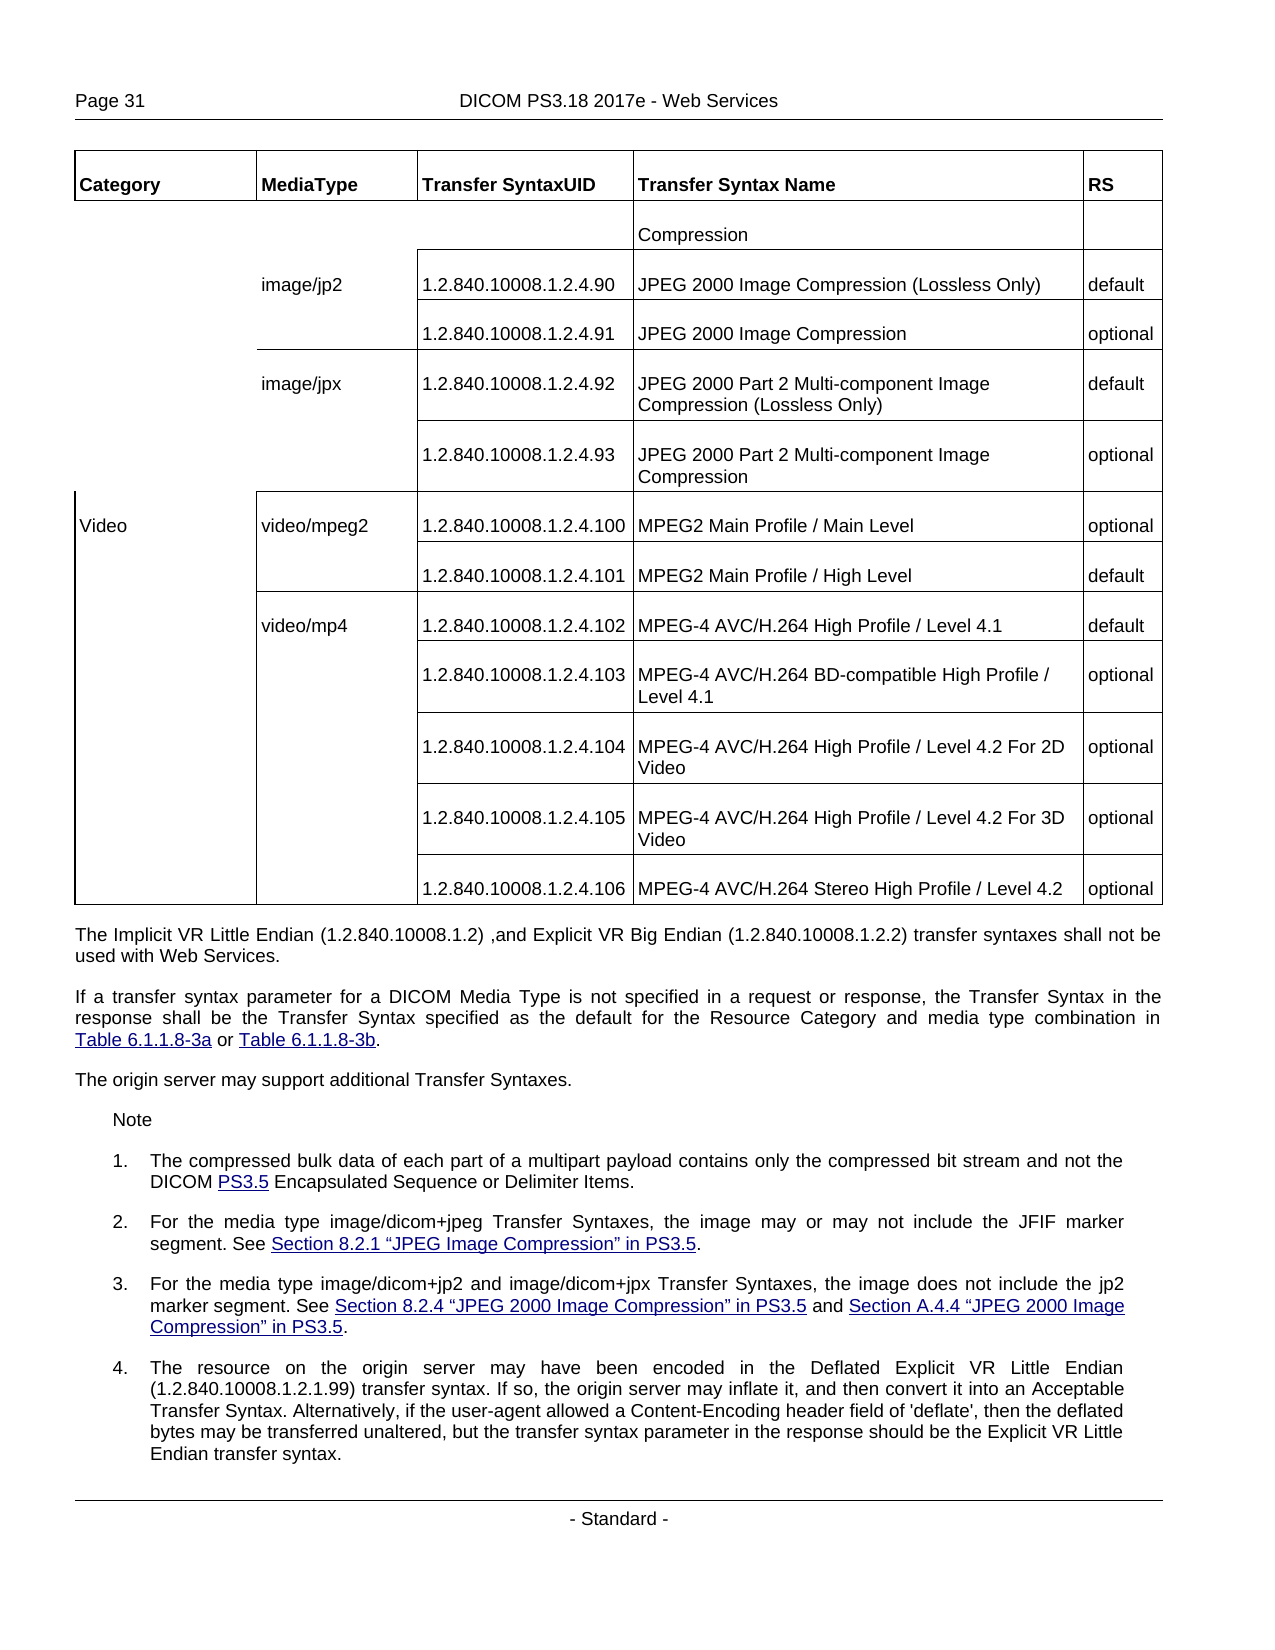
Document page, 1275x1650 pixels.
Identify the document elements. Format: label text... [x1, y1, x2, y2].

table_cell 1.2.840.10008.1.2.4.106 [418, 855, 633, 904]
table_cell default [1084, 350, 1162, 420]
table_cell [1084, 201, 1162, 249]
list The resource on the origin server may have been encoded in the Deflated Explicit VR Little Endian (1.2.840.10008.1.2.1.99) transfer syntax. If so, the origin server may inflate it, and then convert it into an Acceptable Transfer Syntax. Alternatively, if the user-agent allowed a Content-Encoding header field of 'deflate', then the deflated bytes may be transferred unaltered, but the transfer syntax parameter in the response should be the Explicit VR Little Endian transfer syntax. [112, 1357, 1125, 1464]
table_cell MPEG-4 AVC/H.264 Stereo High Profile / Level 4.2 [634, 855, 1083, 904]
list For the media type image/dicom+jp2 and image/dicom+jpx Transfer Syntaxes, the image does not include the jp2 marker segment. See Section 8.2.4 “JPEG 2000 Image Compression” in PS3.5 and Section A.4.4 “JPEG 2000 Image Compression” in PS3.5. [112, 1273, 1125, 1338]
table_cell Compression [634, 201, 1083, 249]
table_cell 1.2.840.10008.1.2.4.92 [418, 350, 633, 420]
table_cell optional [1084, 421, 1162, 491]
text Note [112, 1109, 1125, 1131]
table_cell MPEG-4 AVC/H.264 High Profile / Level 4.1 [634, 592, 1083, 640]
table_cell 1.2.840.10008.1.2.4.93 [418, 421, 633, 491]
table_header Category [76, 151, 256, 200]
table_cell MPEG-4 AVC/H.264 BD-compatible High Profile / Level 4.1 [634, 641, 1083, 712]
table_header Transfer SyntaxUID [418, 151, 633, 200]
table_cell default [1084, 592, 1162, 640]
table_cell optional [1084, 784, 1162, 854]
table_cell 1.2.840.10008.1.2.4.105 [418, 784, 633, 854]
text The origin server may support additional Transfer Syntaxes. [75, 1069, 1162, 1090]
table_cell optional [1084, 492, 1162, 541]
table_cell [418, 201, 633, 249]
table_cell 1.2.840.10008.1.2.4.103 [418, 641, 633, 712]
table_cell 1.2.840.10008.1.2.4.91 [418, 300, 633, 349]
table_cell 1.2.840.10008.1.2.4.104 [418, 713, 633, 783]
table_cell 1.2.840.10008.1.2.4.100 [418, 492, 633, 541]
table_cell default [1084, 542, 1162, 591]
table_cell optional [1084, 641, 1162, 712]
table_cell MPEG-4 AVC/H.264 High Profile / Level 4.2 For 3D Video [634, 784, 1083, 854]
table_cell MPEG2 Main Profile / High Level [634, 542, 1083, 591]
list The compressed bulk data of each part of a multipart payload contains only the compressed bit stream and not the DICOM PS3.5 Encapsulated Sequence or Delimiter Items. [112, 1149, 1125, 1193]
table_cell 1.2.840.10008.1.2.4.90 [418, 250, 633, 299]
table_cell MPEG2 Main Profile / Main Level [634, 492, 1083, 541]
table_header RS [1084, 151, 1162, 200]
table_cell default [1084, 250, 1162, 299]
text If a transfer syntax parameter for a DICOM Media Type is not specified in a request or response, the Transfer Syntax in the response shall be the Transfer Syntax specified as the default for the Resource Category and media type combination in Table 6.1.1.8-3a or Table 6.1.1.8-3b. [75, 985, 1162, 1050]
table_cell JPEG 2000 Part 2 Multi-component Image Compression [634, 421, 1083, 491]
table_cell image/jpx [257, 350, 417, 491]
table_cell 1.2.840.10008.1.2.4.102 [418, 592, 633, 640]
table_cell optional [1084, 713, 1162, 783]
text The Implicit VR Little Endian (1.2.840.10008.1.2) ,and Explicit VR Big Endian (1.2.840.10008.1.2.2) transfer syntaxes shall not be used with Web Services. [75, 923, 1162, 967]
table_cell Video [76, 491, 256, 904]
table_cell JPEG 2000 Image Compression (Lossless Only) [634, 250, 1083, 299]
table_cell optional [1084, 300, 1162, 349]
table_cell optional [1084, 855, 1162, 904]
table_cell JPEG 2000 Image Compression [634, 300, 1083, 349]
table_header MediaType [257, 151, 417, 200]
table_cell video/mp4 [257, 592, 417, 904]
table_cell MPEG-4 AVC/H.264 High Profile / Level 4.2 For 2D Video [634, 713, 1083, 783]
table_header Transfer Syntax Name [634, 151, 1083, 200]
list For the media type image/dicom+jpeg Transfer Syntaxes, the image may or may not include the JFIF marker segment. See Section 8.2.1 “JPEG Image Compression” in PS3.5. [112, 1211, 1125, 1254]
table_cell video/mpeg2 [257, 492, 417, 591]
table_cell image/jp2 [257, 249, 417, 349]
table_cell JPEG 2000 Part 2 Multi-component Image Compression (Lossless Only) [634, 350, 1083, 420]
table_cell 1.2.840.10008.1.2.4.101 [418, 542, 633, 591]
